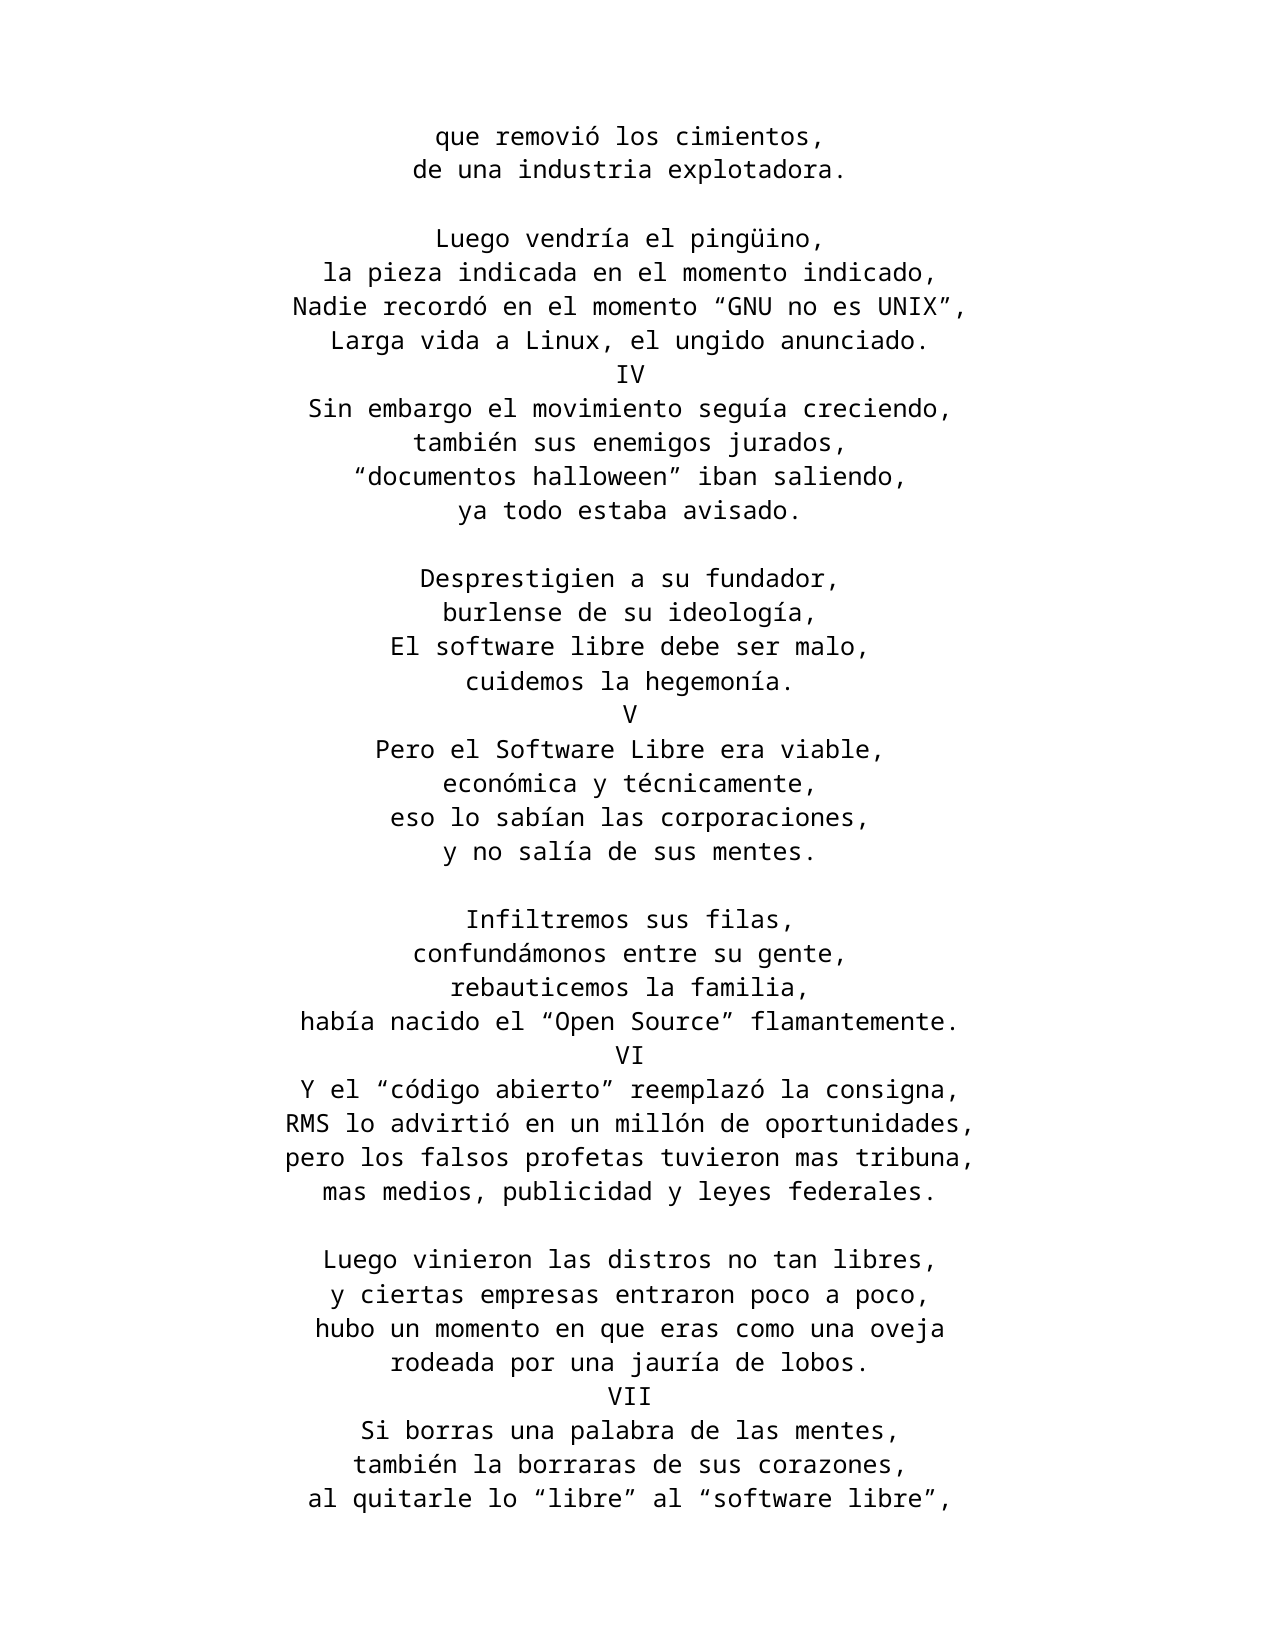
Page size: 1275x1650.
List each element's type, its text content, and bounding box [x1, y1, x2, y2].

text Pero el Software Libre era viable, [118, 731, 1157, 765]
text El software libre debe ser malo, [118, 629, 1157, 663]
text al quitarle lo “libre” al “software libre”, [118, 1481, 1157, 1515]
text eso lo sabían las corporaciones, [118, 799, 1157, 833]
text ya todo estaba avisado. [118, 493, 1157, 527]
text VII [118, 1378, 1157, 1412]
text Nadie recordó en el momento “GNU no es UNIX”, [118, 288, 1157, 322]
text RMS lo advirtió en un millón de oportunidades, [118, 1106, 1157, 1140]
text rodeada por una jauría de lobos. [118, 1344, 1157, 1378]
text hubo un momento en que eras como una oveja [118, 1310, 1157, 1344]
text Luego vendría el pingüino, [118, 220, 1157, 254]
text la pieza indicada en el momento indicado, [118, 254, 1157, 288]
text Sin embargo el movimiento seguía creciendo, [118, 391, 1157, 425]
text VI [118, 1038, 1157, 1072]
text cuidemos la hegemonía. [118, 663, 1157, 697]
text de una industria explotadora. [118, 152, 1157, 186]
text pero los falsos profetas tuvieron mas tribuna, [118, 1140, 1157, 1174]
text IV [118, 357, 1157, 391]
text “documentos halloween” iban saliendo, [118, 459, 1157, 493]
text y ciertas empresas entraron poco a poco, [118, 1276, 1157, 1310]
text Si borras una palabra de las mentes, [118, 1412, 1157, 1447]
text mas medios, publicidad y leyes federales. [118, 1174, 1157, 1208]
text también la borraras de sus corazones, [118, 1447, 1157, 1481]
text Luego vinieron las distros no tan libres, [118, 1242, 1157, 1276]
text Y el “código abierto” reemplazó la consigna, [118, 1072, 1157, 1106]
text burlense de su ideología, [118, 595, 1157, 629]
text había nacido el “Open Source” flamantemente. [118, 1004, 1157, 1038]
text y no salía de sus mentes. [118, 833, 1157, 867]
text Larga vida a Linux, el ungido anunciado. [118, 322, 1157, 357]
text Infiltremos sus filas, [118, 902, 1157, 936]
text rebauticemos la familia, [118, 970, 1157, 1004]
text confundámonos entre su gente, [118, 936, 1157, 970]
text económica y técnicamente, [118, 765, 1157, 799]
text que removió los cimientos, [118, 118, 1157, 152]
text también sus enemigos jurados, [118, 425, 1157, 459]
text V [118, 697, 1157, 731]
text Desprestigien a su fundador, [118, 561, 1157, 595]
